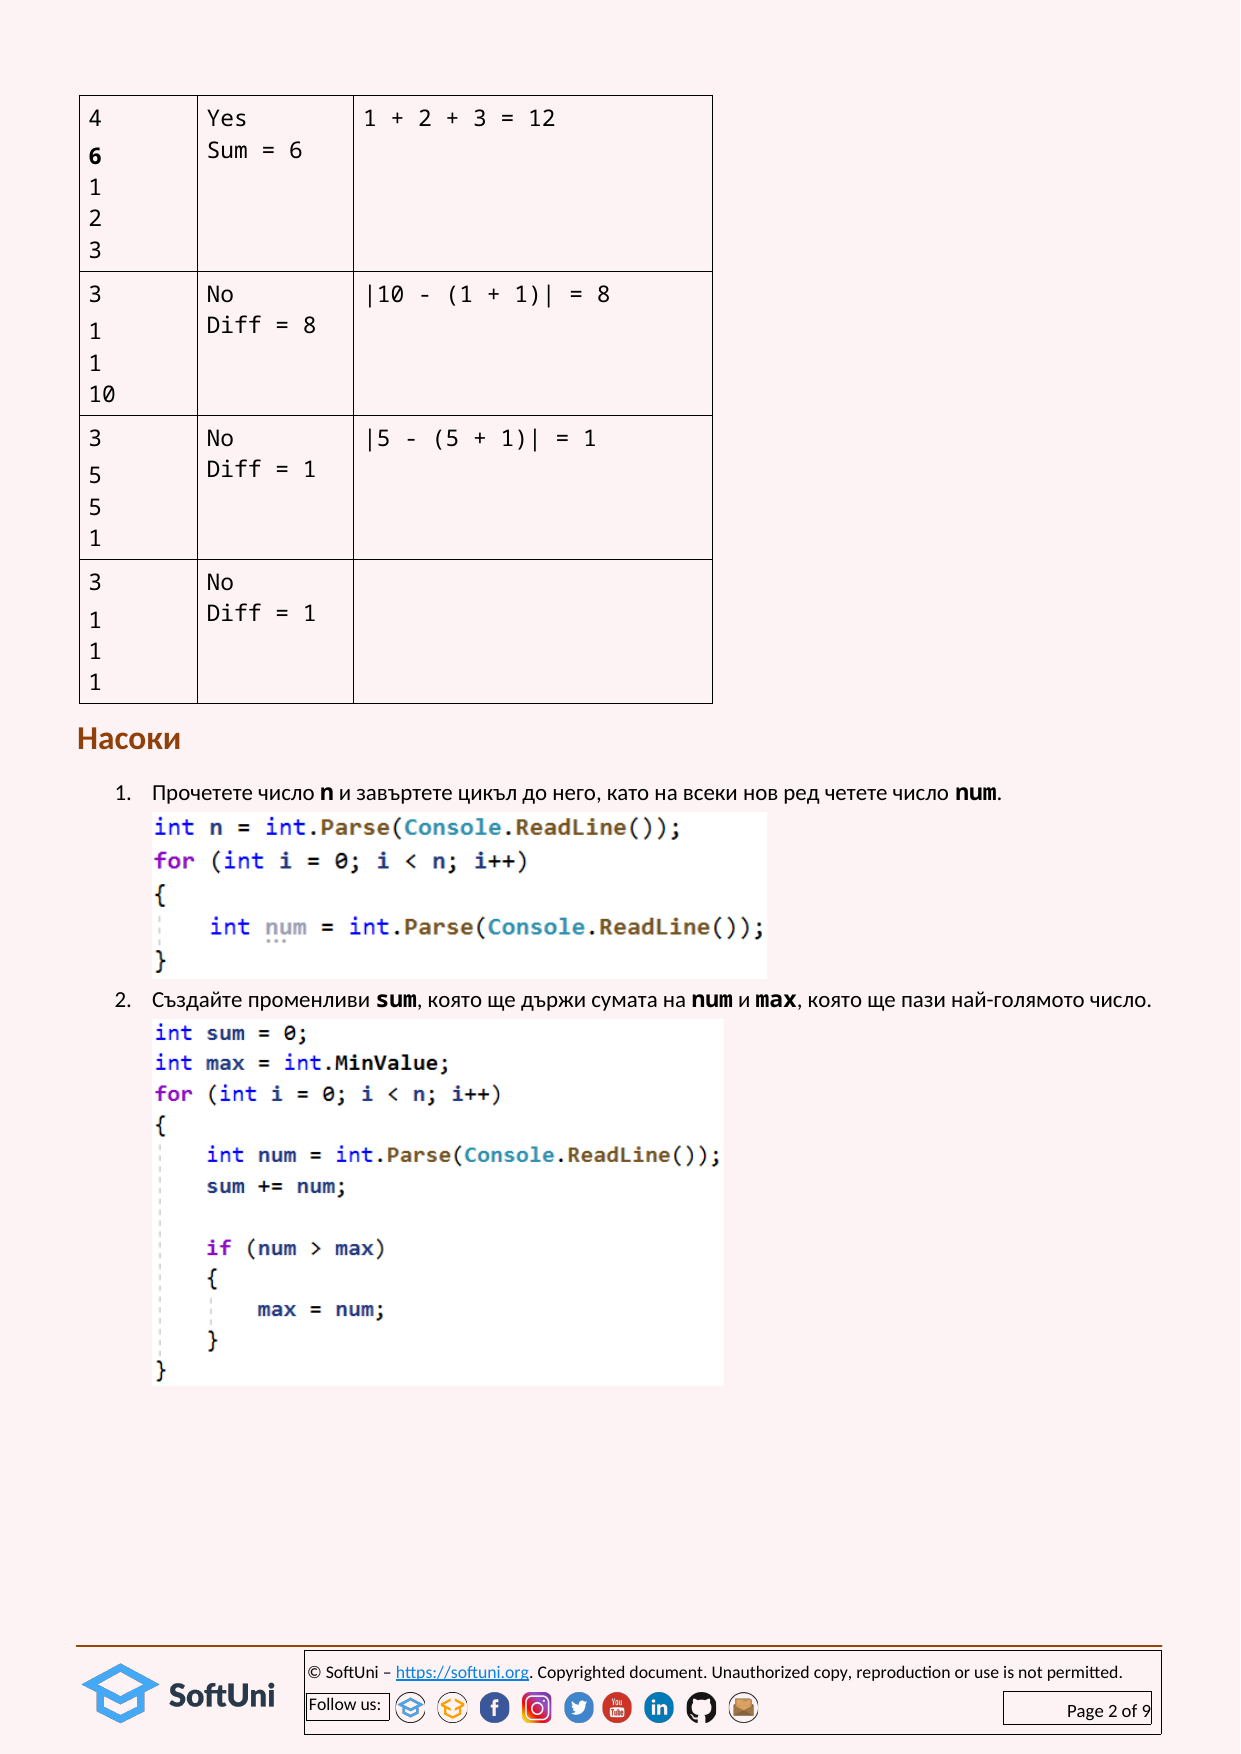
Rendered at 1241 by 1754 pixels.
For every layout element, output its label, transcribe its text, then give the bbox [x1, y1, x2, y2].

picture [564, 1692, 594, 1723]
table_cell No Diff = 1 [198, 560, 353, 703]
table_cell 3 1 1 10 [80, 272, 197, 415]
table_cell 1 + 2 + 3 = 12 [354, 96, 712, 271]
picture [728, 1692, 759, 1723]
subtitle Насоки [77, 717, 1163, 758]
picture [644, 1692, 653, 1701]
table_cell [354, 560, 712, 703]
picture [665, 1714, 674, 1723]
table_cell 3 5 5 1 [80, 416, 197, 559]
table_cell 3 1 1 1 [80, 560, 197, 703]
picture [686, 1692, 717, 1723]
list Създайте променливи sum, която ще държи сумата на num и max, която ще пази най-голямото число. [114, 983, 1163, 1014]
picture [437, 1692, 468, 1723]
picture [480, 1692, 510, 1723]
table_cell |10 - (1 + 1)| = 8 [354, 272, 712, 415]
picture [602, 1692, 632, 1723]
picture [151, 1019, 724, 1386]
table_cell No Diff = 1 [198, 416, 353, 559]
picture [665, 1692, 674, 1701]
picture [75, 1658, 281, 1729]
table_cell Yes Sum = 6 [198, 96, 353, 271]
picture [395, 1692, 425, 1723]
table_cell No Diff = 8 [198, 272, 353, 415]
picture [644, 1714, 653, 1723]
table_cell |5 - (5 + 1)| = 1 [354, 416, 712, 559]
picture [658, 1705, 667, 1714]
picture [522, 1692, 552, 1723]
table_cell 4 6 1 2 3 [80, 96, 197, 271]
picture [151, 812, 768, 979]
list Прочетете число n и завъртете цикъл до него, като на всеки нов ред четете число num. [114, 776, 1163, 807]
